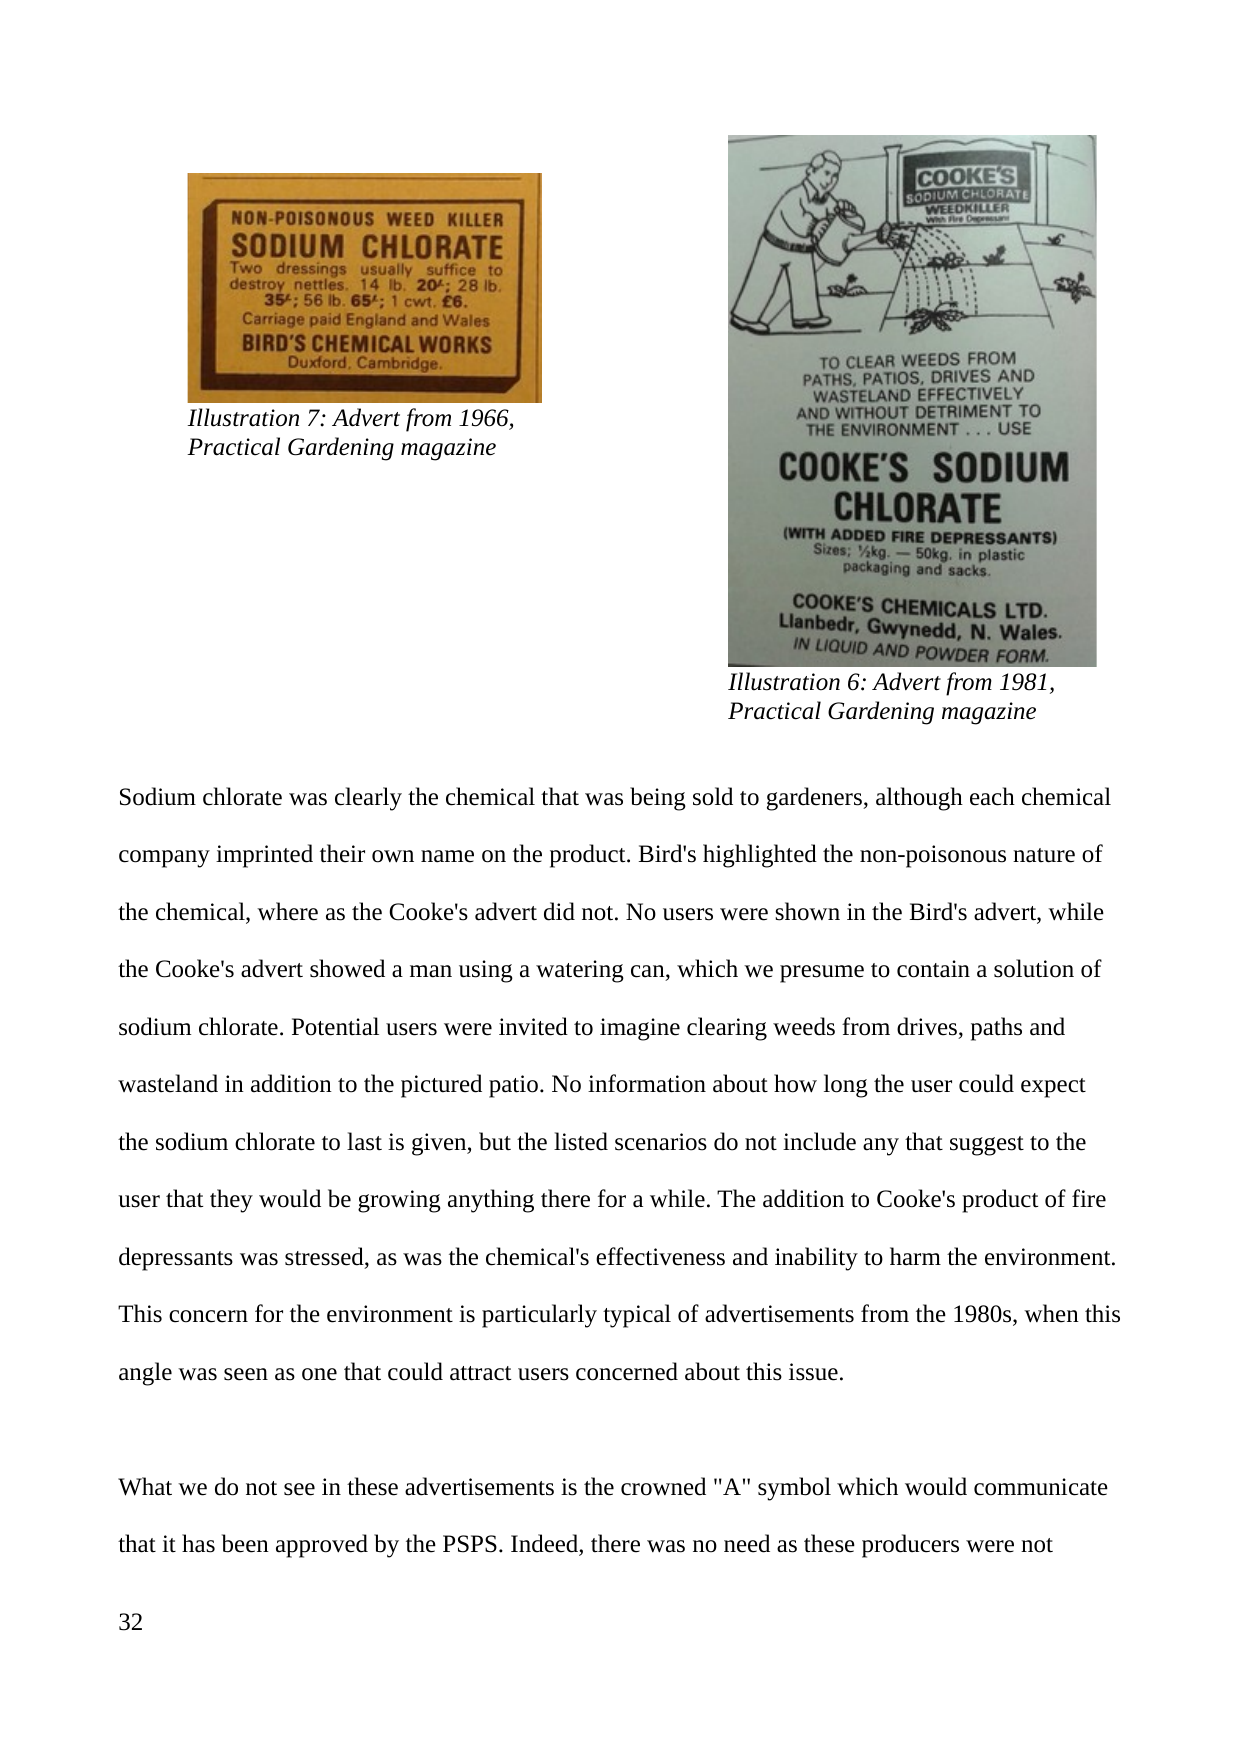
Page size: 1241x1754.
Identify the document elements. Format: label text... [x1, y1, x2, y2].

text Sodium chlorate was clearly the chemical that was being sold to gardeners, although each chemical company imprinted their own name on the product. Bird's highlighted the non-poisonous nature of the chemical, where as the Cooke's advert did not. No users were shown in the Bird's advert, while the Cooke's advert showed a man using a watering can, which we presume to contain a solution of sodium chlorate. Potential users were invited to imagine clearing weeds from drives, paths and wasteland in addition to the pictured patio. No information about how long the user could expect the sodium chlorate to last is given, but the listed scenarios do not include any that suggest to the user that they would be growing anything there for a while. The addition to Cooke's product of fire depressants was stressed, as was the chemical's effectiveness and inability to harm the environment. This concern for the environment is particularly typical of advertisements from the 1980s, when this angle was seen as one that could attract users concerned about this issue. [118, 782, 1122, 1386]
text Illustration 7: Advert from 1966, Practical Gardening magazine [188, 403, 542, 460]
picture [187, 173, 542, 403]
text What we do not see in these advertisements is the crowned "A" symbol which would communicate that it has been approved by the PSPS. Indeed, there was no need as these producers were not [118, 1472, 1122, 1558]
text Illustration 6: Advert from 1981, Practical Gardening magazine [728, 667, 1097, 724]
picture [728, 135, 1097, 667]
